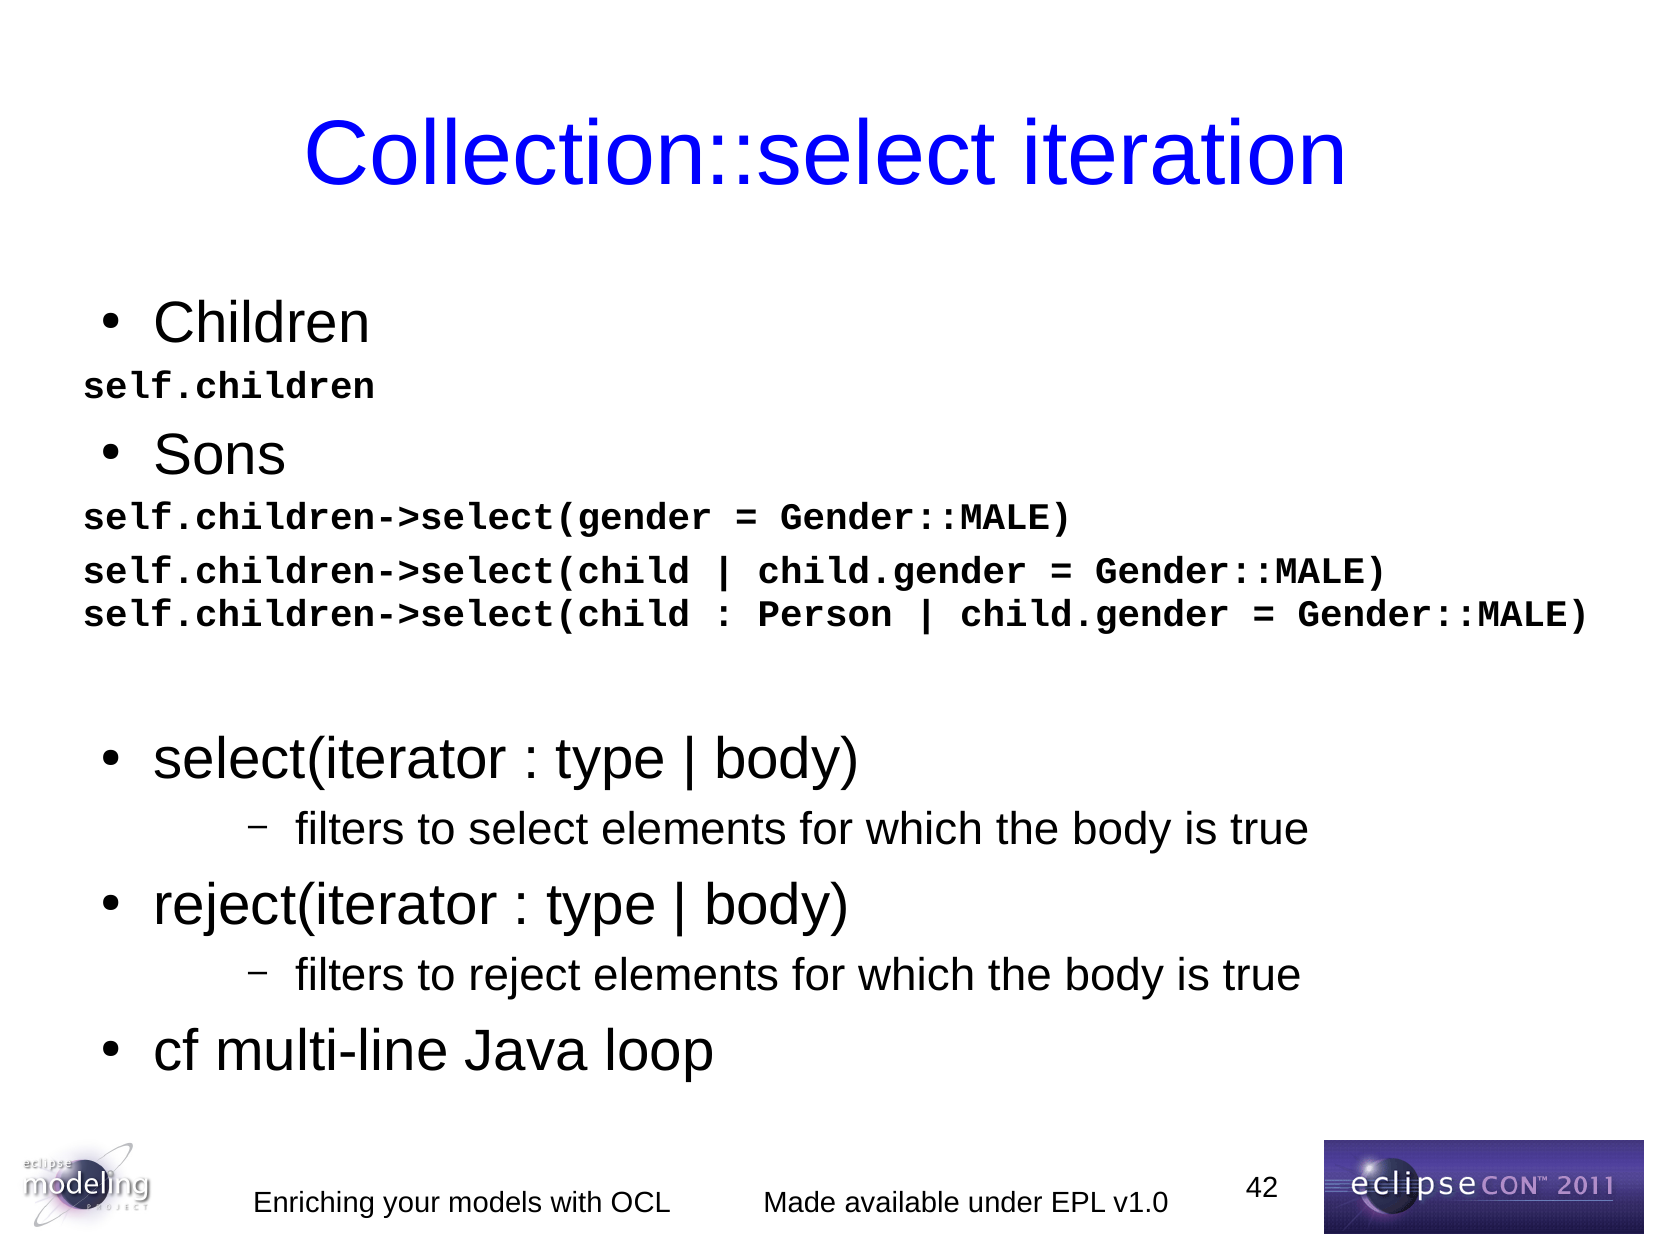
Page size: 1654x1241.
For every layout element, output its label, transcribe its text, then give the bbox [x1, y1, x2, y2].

picture [1324, 1140, 1644, 1234]
list Children self.children Sons self.children->select(gender = Gender::MALE) self.children->select(child | child.gender = Gender::MALE) self.children->select(child : Person | child.gender = Gender::MALE) select(iterator : type | body) filters to select elements for which the body is true reject(iterator : type | body) filters to reject elements for which the body is true cf multi-line Java loop [82, 290, 1609, 1094]
title Collection::select iteration [82, 49, 1571, 257]
picture [9, 1136, 156, 1235]
